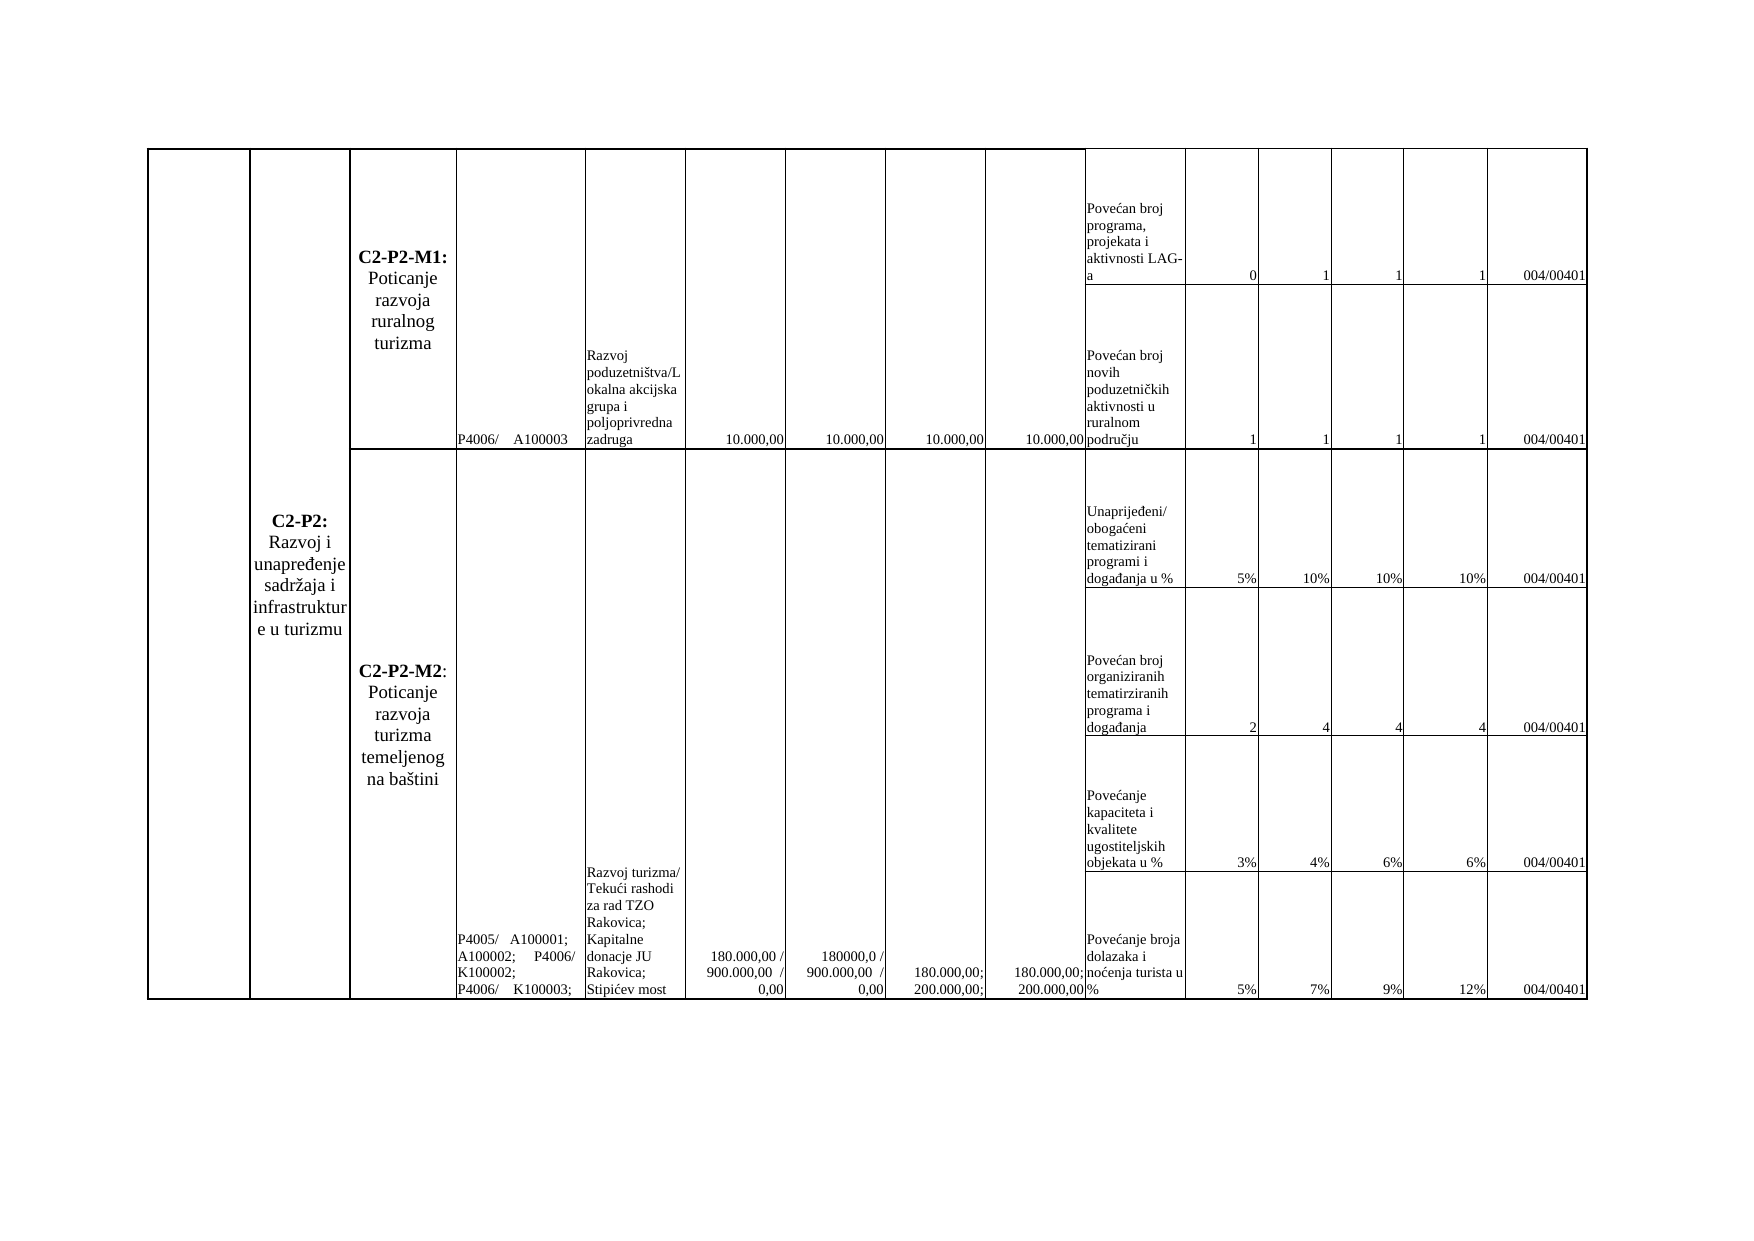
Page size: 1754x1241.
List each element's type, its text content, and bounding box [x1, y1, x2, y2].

table_cell 6% [1404, 736, 1487, 871]
table_cell 10% [1404, 450, 1487, 587]
table_cell 2 [1186, 588, 1258, 735]
table_cell Povećan broj programa, projekata i aktivnosti LAG-a [1086, 149, 1185, 283]
table_cell 6% [1332, 736, 1403, 871]
table_cell 004/00401 [1488, 285, 1586, 448]
table_cell C2-P2-M1: Poticanje razvoja ruralnog turizma [351, 150, 456, 448]
table_cell 1 [1259, 285, 1331, 448]
table_cell 10.000,00 [686, 150, 785, 448]
table_cell 9% [1332, 872, 1403, 998]
table_cell 1 [1332, 285, 1403, 448]
table_cell Razvoj turizma/ Tekući rashodi za rad TZO Rakovica; Kapitalne donacje JU Rakovica; Stipićev most [586, 450, 685, 998]
table_cell 004/00401 [1488, 872, 1586, 998]
table_cell 4 [1259, 588, 1331, 735]
table_cell 0 [1186, 149, 1258, 283]
table_cell 10.000,00 [986, 150, 1085, 448]
table_cell 10% [1259, 450, 1331, 587]
table_cell 004/00401 [1488, 588, 1586, 735]
table_cell P4006/ A100003 [457, 150, 585, 448]
table_cell 180.000,00 / 900.000,00 / 0,00 [686, 450, 785, 998]
table_cell 004/00401 [1488, 736, 1586, 871]
table_cell 4% [1259, 736, 1331, 871]
table_cell 1 [1259, 149, 1331, 283]
table_cell 10.000,00 [886, 150, 985, 448]
table_cell 180.000,00; 200.000,00; [886, 450, 985, 998]
table_cell Povećan broj novih poduzetničkih aktivnosti u ruralnom području [1086, 285, 1185, 448]
table_cell C2-P2-M2: Poticanje razvoja turizma temeljenog na baštini [351, 450, 456, 998]
table_cell 1 [1332, 149, 1403, 283]
table_cell 1 [1186, 285, 1258, 448]
table_cell 10% [1332, 450, 1403, 587]
table_cell 1 [1404, 285, 1487, 448]
table_cell 180.000,00; 200.000,00 [986, 450, 1085, 998]
table_cell 1 [1404, 149, 1487, 283]
table_cell 12% [1404, 872, 1487, 998]
table_cell 004/00401 [1488, 149, 1586, 283]
table_cell 10.000,00 [786, 150, 885, 448]
table_cell P4005/ A100001; A100002; P4006/ K100002; P4006/ K100003; [457, 450, 585, 998]
table_cell Povećanje broja dolazaka i noćenja turista u % [1086, 872, 1185, 998]
table_cell C2-P2: Razvoj i unapređenje sadržaja i infrastrukture u turizmu [251, 150, 349, 998]
table_cell Povećan broj organiziranih tematirziranih programa i događanja [1086, 588, 1185, 735]
table_cell [149, 150, 249, 998]
table_cell Razvoj poduzetništva/Lokalna akcijska grupa i poljoprivredna zadruga [586, 150, 685, 448]
table_cell 7% [1259, 872, 1331, 998]
table_cell 4 [1332, 588, 1403, 735]
table_cell 5% [1186, 872, 1258, 998]
table_cell 3% [1186, 736, 1258, 871]
table_cell 004/00401 [1488, 450, 1586, 587]
table_cell 5% [1186, 450, 1258, 587]
table_cell 4 [1404, 588, 1487, 735]
table_cell Unaprijeđeni/obogaćeni tematizirani programi i događanja u % [1086, 450, 1185, 587]
table_cell 180000,0 / 900.000,00 / 0,00 [786, 450, 885, 998]
table_cell Povećanje kapaciteta i kvalitete ugostiteljskih objekata u % [1086, 736, 1185, 871]
